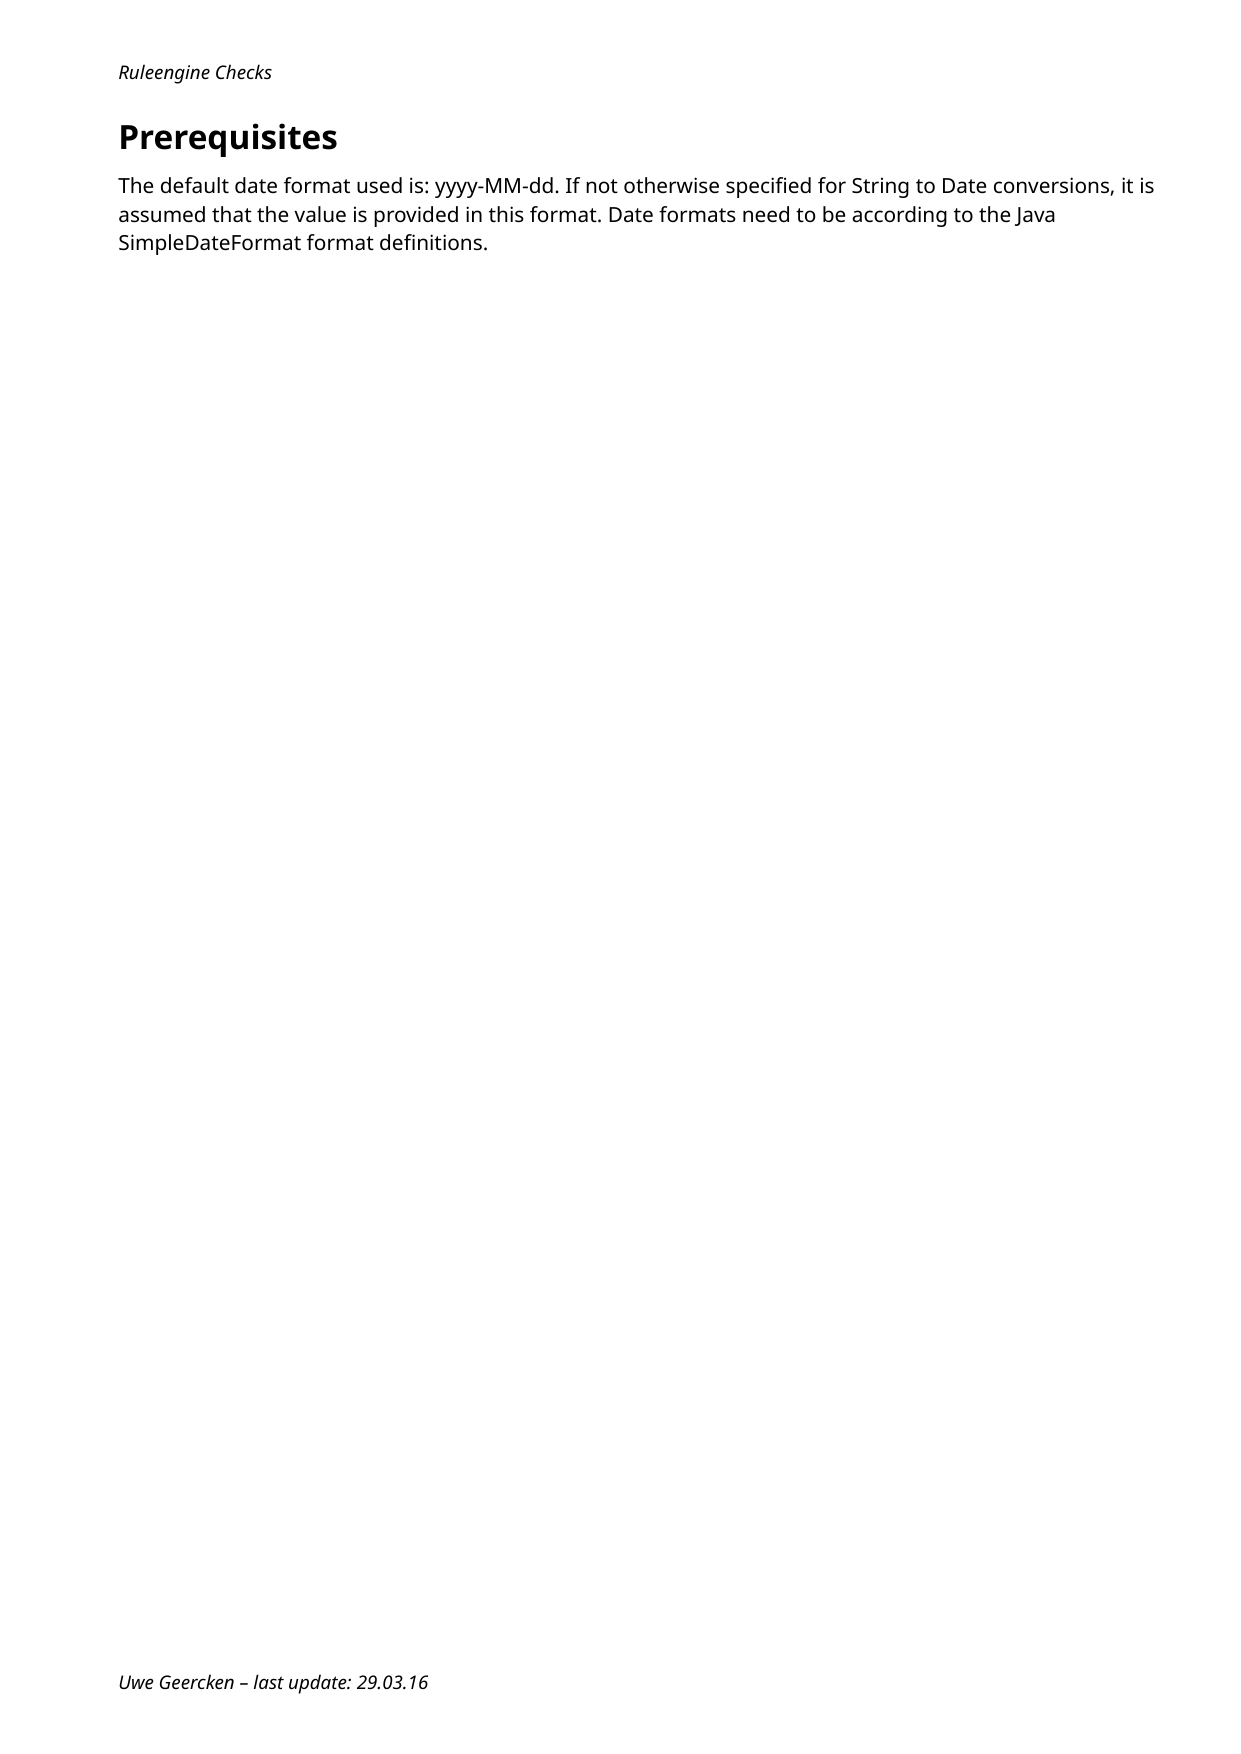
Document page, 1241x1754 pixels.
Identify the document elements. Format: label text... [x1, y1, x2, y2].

text Prerequisites [118, 114, 1181, 159]
text The default date format used is: yyyy-MM-dd. If not otherwise specified for String to Date conversions, it is assumed that the value is provided in this format. Date formats need to be according to the Java SimpleDateFormat format definitions. [118, 171, 1181, 257]
